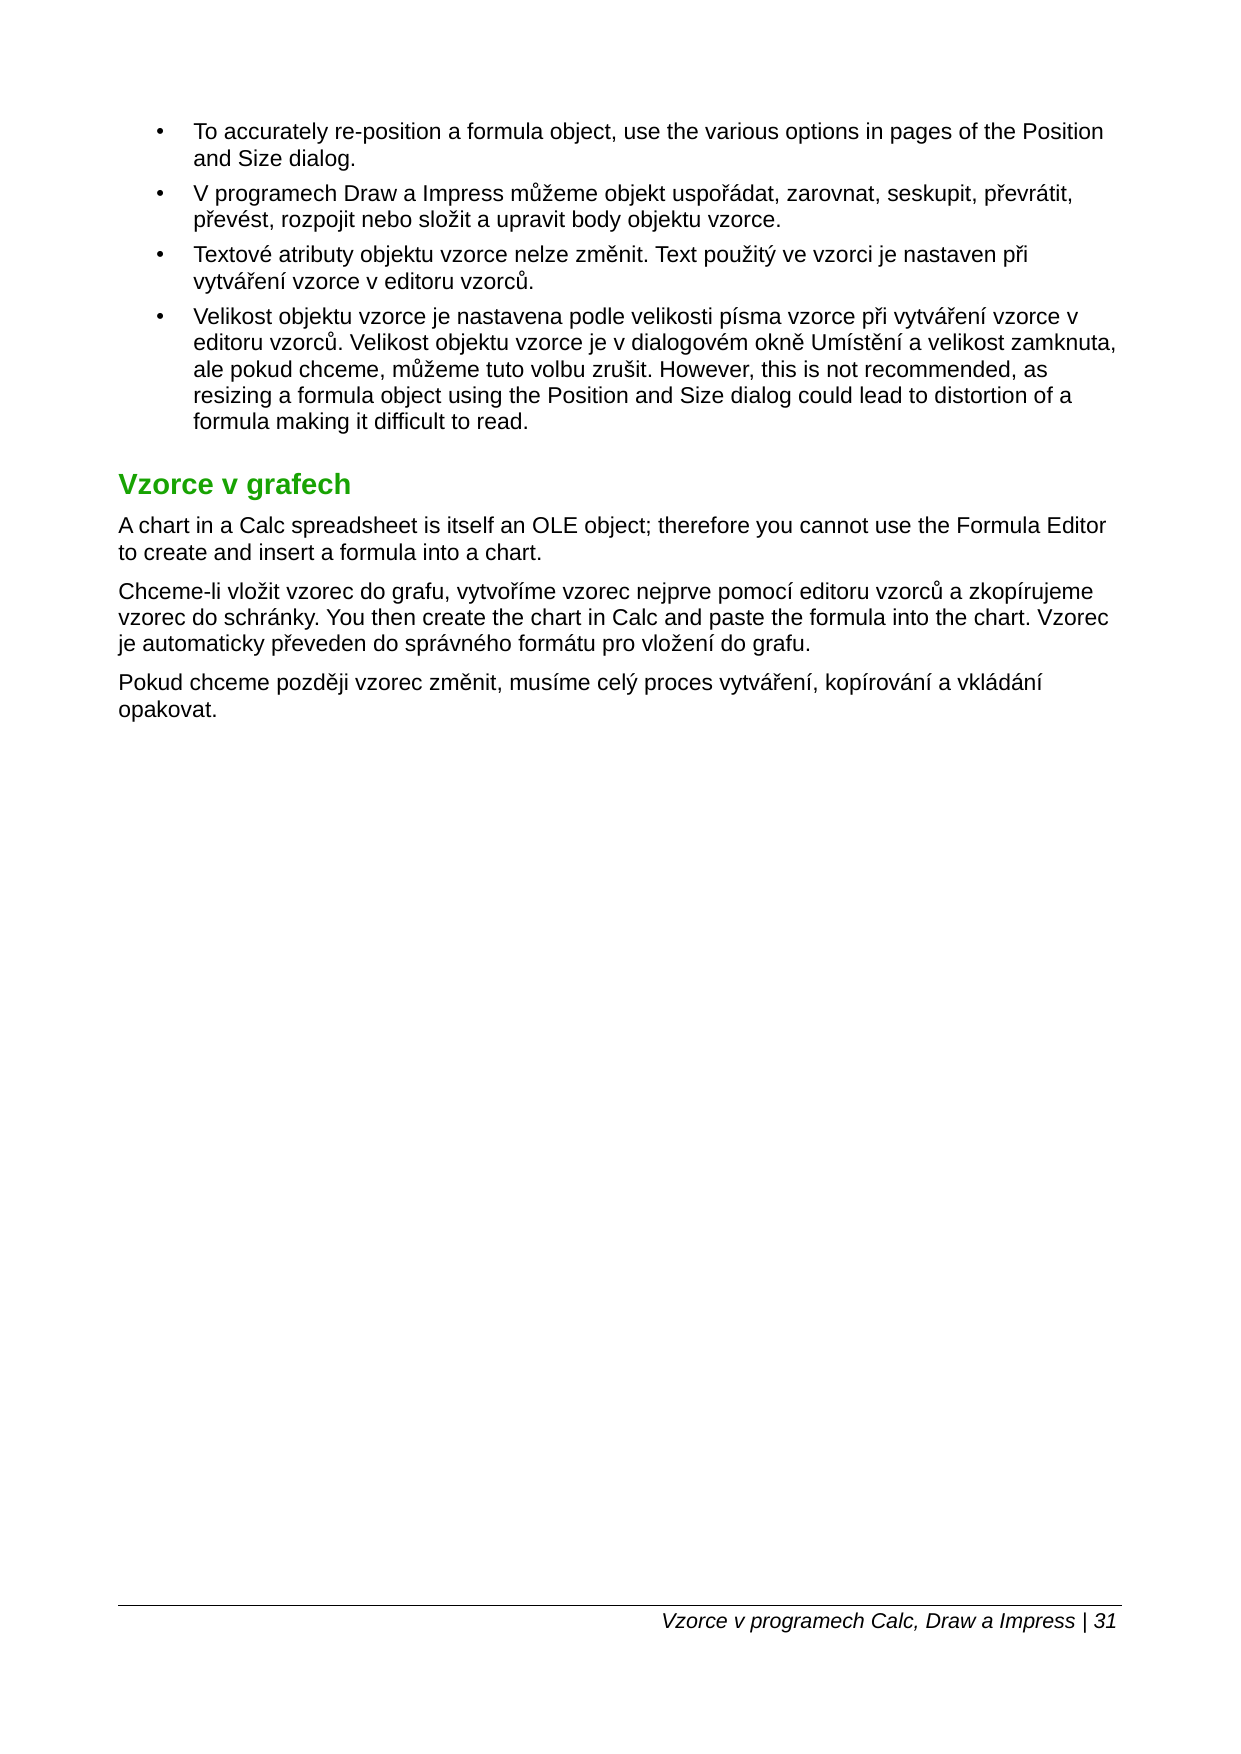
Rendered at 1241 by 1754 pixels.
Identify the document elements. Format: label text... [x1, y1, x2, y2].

list Textové atributy objektu vzorce nelze změnit. Text použitý ve vzorci je nastaven při vytváření vzorce v editoru vzorců. [156, 241, 1122, 294]
list To accurately re-position a formula object, use the various options in pages of the Position and Size dialog. [156, 118, 1122, 171]
subtitle Vzorce v grafech [118, 467, 1122, 501]
text A chart in a Calc spreadsheet is itself an OLE object; therefore you cannot use the Formula Editor to create and insert a formula into a chart. [118, 512, 1122, 565]
list V programech Draw a Impress můžeme objekt uspořádat, zarovnat, seskupit, převrátit, převést, rozpojit nebo složit a upravit body objektu vzorce. [156, 180, 1122, 232]
list Velikost objektu vzorce je nastavena podle velikosti písma vzorce při vytváření vzorce v editoru vzorců. Velikost objektu vzorce je v dialogovém okně Umístění a velikost zamknuta, ale pokud chceme, můžeme tuto volbu zrušit. However, this is not recommended, as resizing a formula object using the Position and Size dialog could lead to distortion of a formula making it difficult to read. [156, 303, 1122, 434]
text Chceme-li vložit vzorec do grafu, vytvoříme vzorec nejprve pomocí editoru vzorců a zkopírujeme vzorec do schránky. You then create the chart in Calc and paste the formula into the chart. Vzorec je automaticky převeden do správného formátu pro vložení do grafu. [118, 578, 1122, 657]
text Pokud chceme později vzorec změnit, musíme celý proces vytváření, kopírování a vkládání opakovat. [118, 669, 1122, 722]
